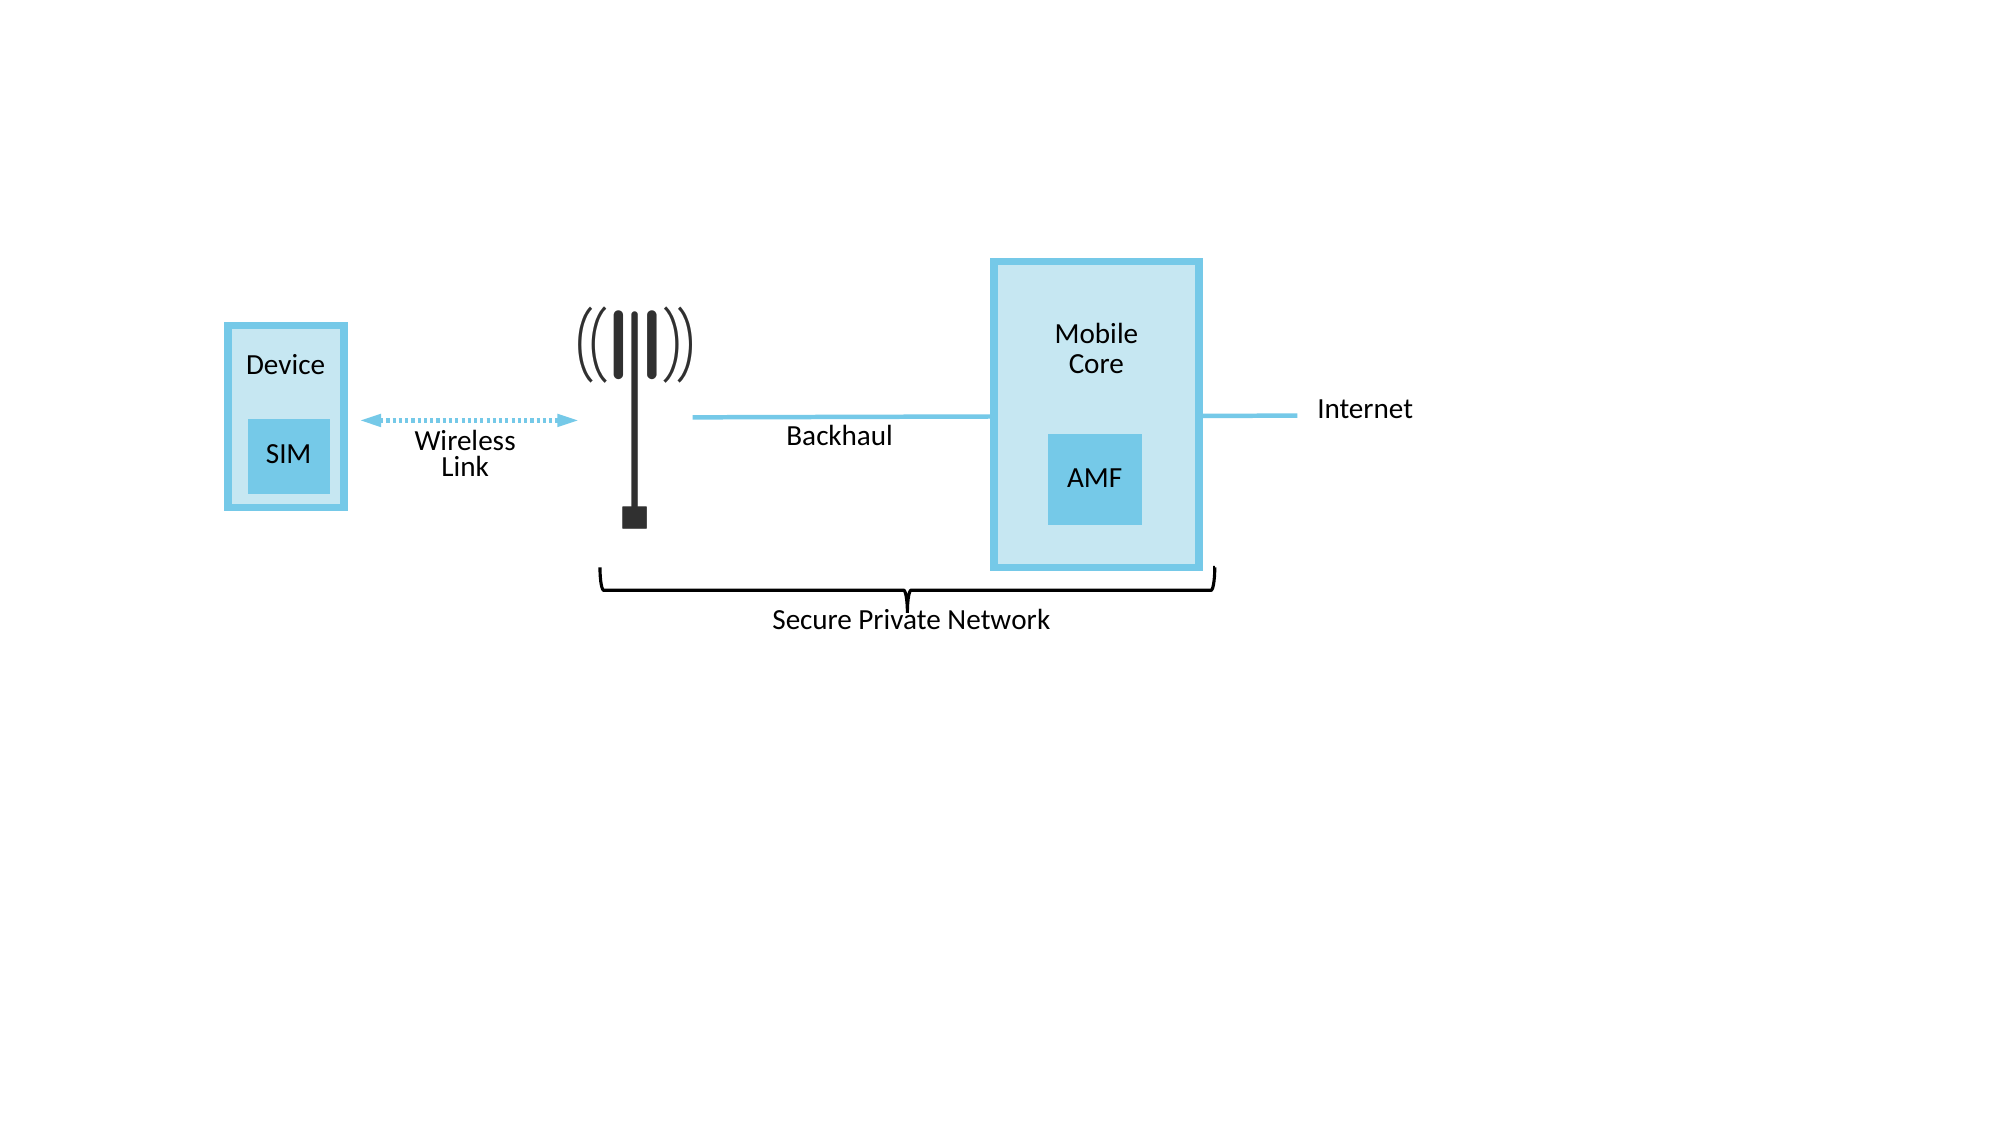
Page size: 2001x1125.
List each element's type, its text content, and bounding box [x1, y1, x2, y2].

picture [576, 305, 693, 529]
text_box Mobile Core [994, 261, 1199, 568]
text_box AMF [1048, 434, 1142, 525]
text_box SIM [248, 419, 330, 494]
text_box Device [228, 326, 344, 507]
text_box Internet [1230, 389, 1500, 434]
text_box Secure Private Network [695, 600, 1127, 645]
text_box Wireless Link [357, 421, 574, 489]
text_box Backhaul [705, 416, 975, 460]
